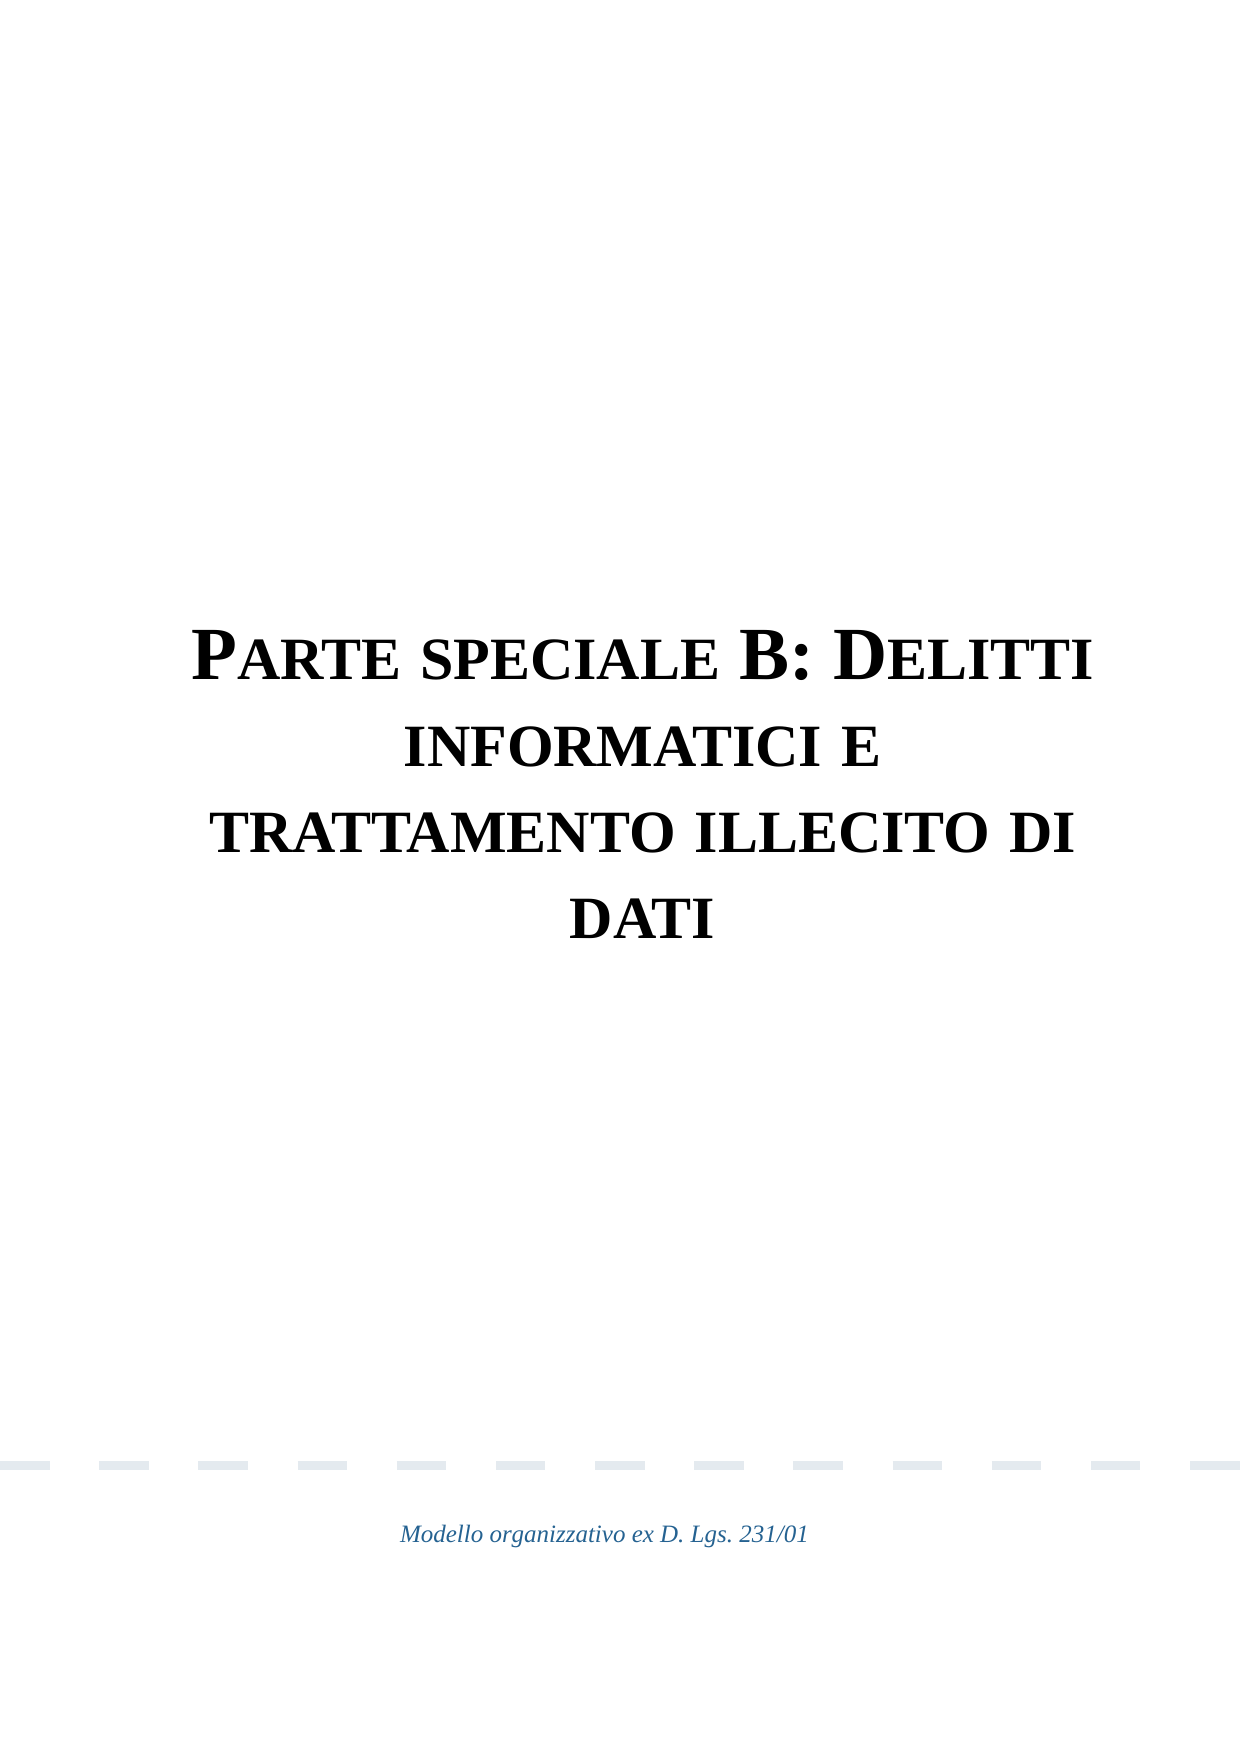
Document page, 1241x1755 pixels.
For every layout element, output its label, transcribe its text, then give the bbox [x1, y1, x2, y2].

text Parte speciale B: Delitti informatici e trattamento illecito di dati [177, 610, 1107, 955]
